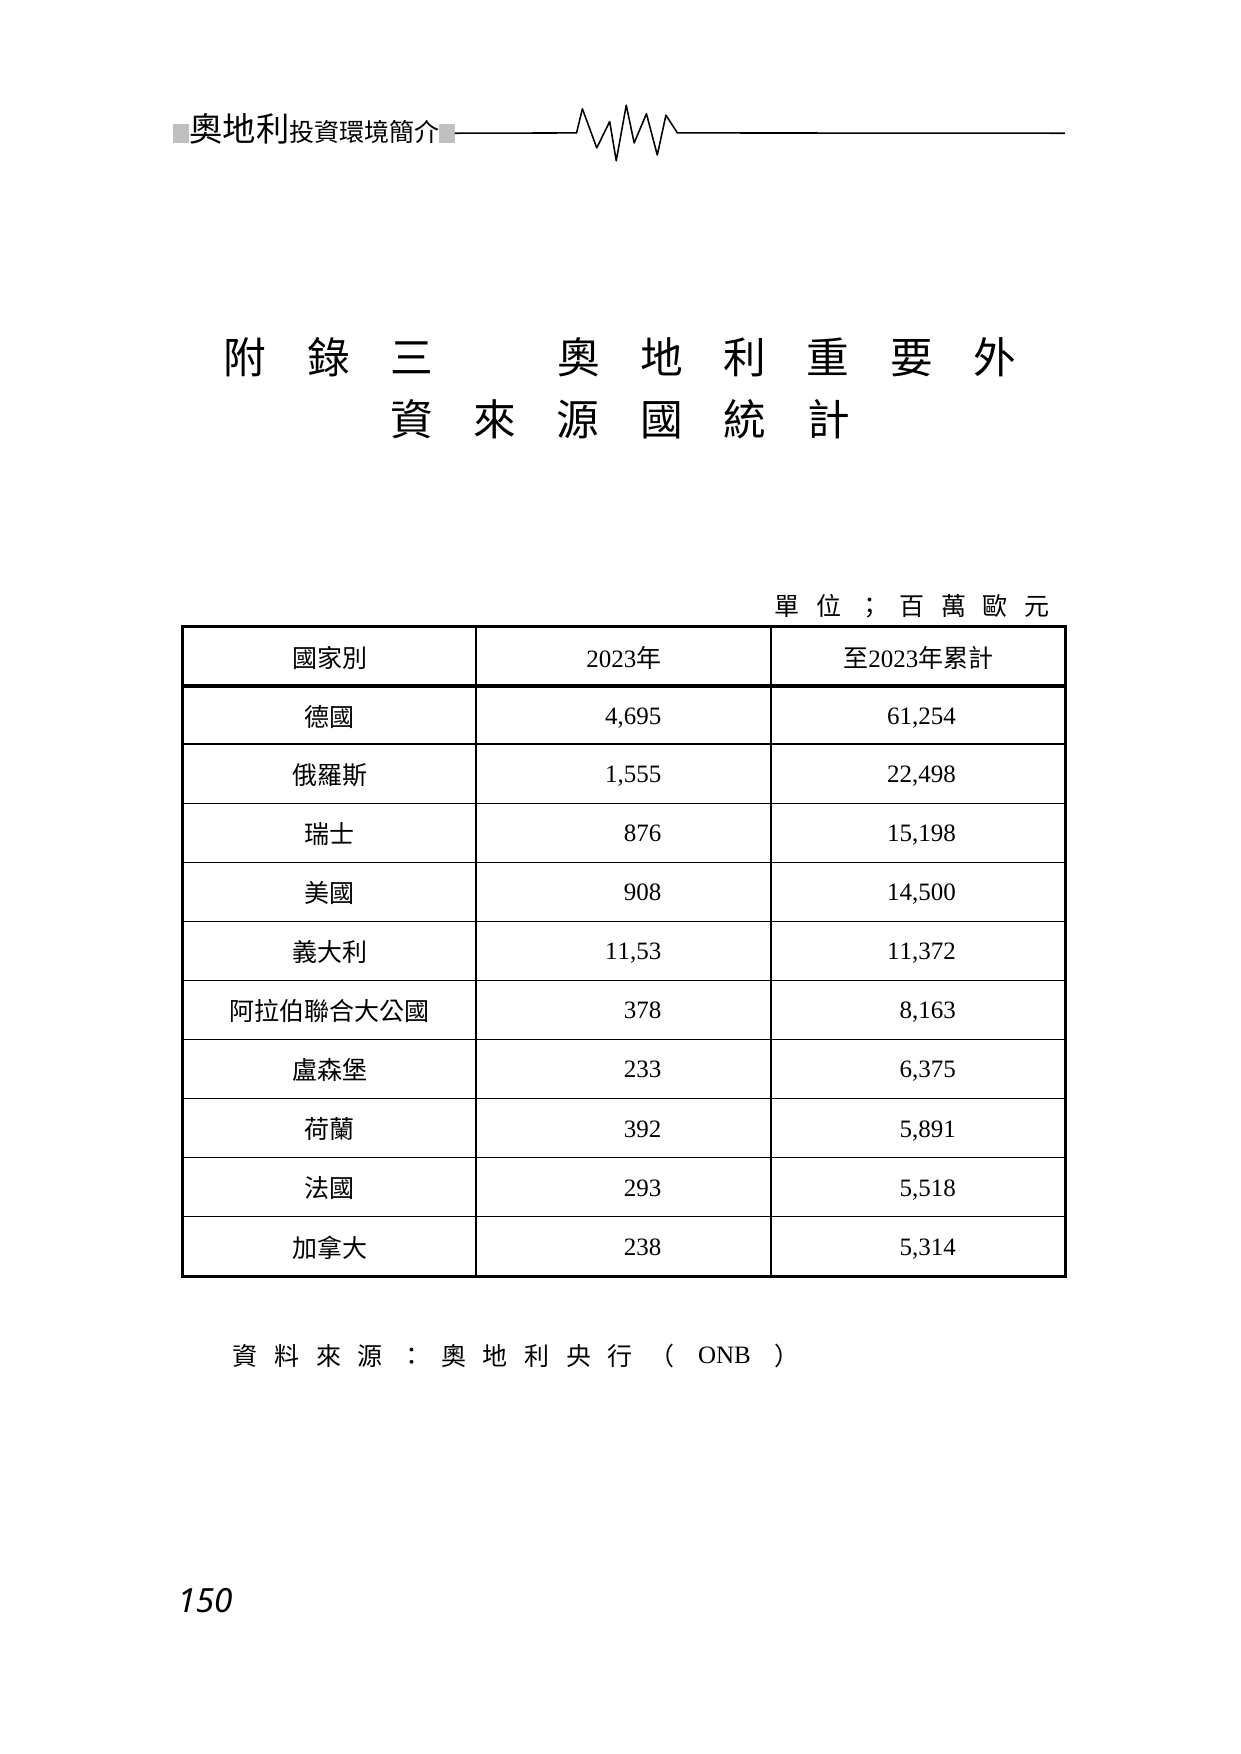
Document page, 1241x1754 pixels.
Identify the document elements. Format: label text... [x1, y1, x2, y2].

text 附錄三 奧地利重要外資來源國統計 [183, 313, 1058, 438]
table_cell 盧森堡 [184, 1040, 475, 1098]
table_cell 908 [477, 863, 770, 921]
table_cell 11,372 [772, 922, 1064, 979]
table_cell 俄羅斯 [184, 745, 475, 802]
table_cell 233 [477, 1040, 770, 1098]
table_cell 293 [477, 1158, 770, 1216]
table_cell 加拿大 [184, 1217, 475, 1275]
table_cell 5,518 [772, 1158, 1064, 1216]
table_cell 義大利 [184, 922, 475, 979]
table_cell 5,891 [772, 1099, 1064, 1157]
table_header 國家別 [184, 628, 475, 684]
table_cell 4,695 [477, 688, 770, 743]
table_cell 15,198 [772, 804, 1064, 861]
table_cell 876 [477, 804, 770, 861]
table_cell 德國 [184, 688, 475, 743]
text 單位；百萬歐元 [183, 563, 1058, 625]
table_cell 阿拉伯聯合大公國 [184, 981, 475, 1039]
table_cell 238 [477, 1217, 770, 1275]
table_cell 瑞士 [184, 804, 475, 861]
table_cell 378 [477, 981, 770, 1039]
table_cell 荷蘭 [184, 1099, 475, 1157]
table_cell 61,254 [772, 688, 1064, 743]
table_header 至2023年累計 [772, 628, 1064, 684]
table_cell 14,500 [772, 863, 1064, 921]
table_cell 美國 [184, 863, 475, 921]
table_cell 6,375 [772, 1040, 1064, 1098]
table_cell 22,498 [772, 745, 1064, 802]
table_cell 392 [477, 1099, 770, 1157]
table_header 2023年 [477, 628, 770, 684]
table_cell 8,163 [772, 981, 1064, 1039]
table_cell 11,53 [477, 922, 770, 979]
table_cell 法國 [184, 1158, 475, 1216]
text 資料來源：奧地利央行（ONB） [195, 1313, 1045, 1375]
table_cell 5,314 [772, 1217, 1064, 1275]
table_cell 1,555 [477, 745, 770, 802]
